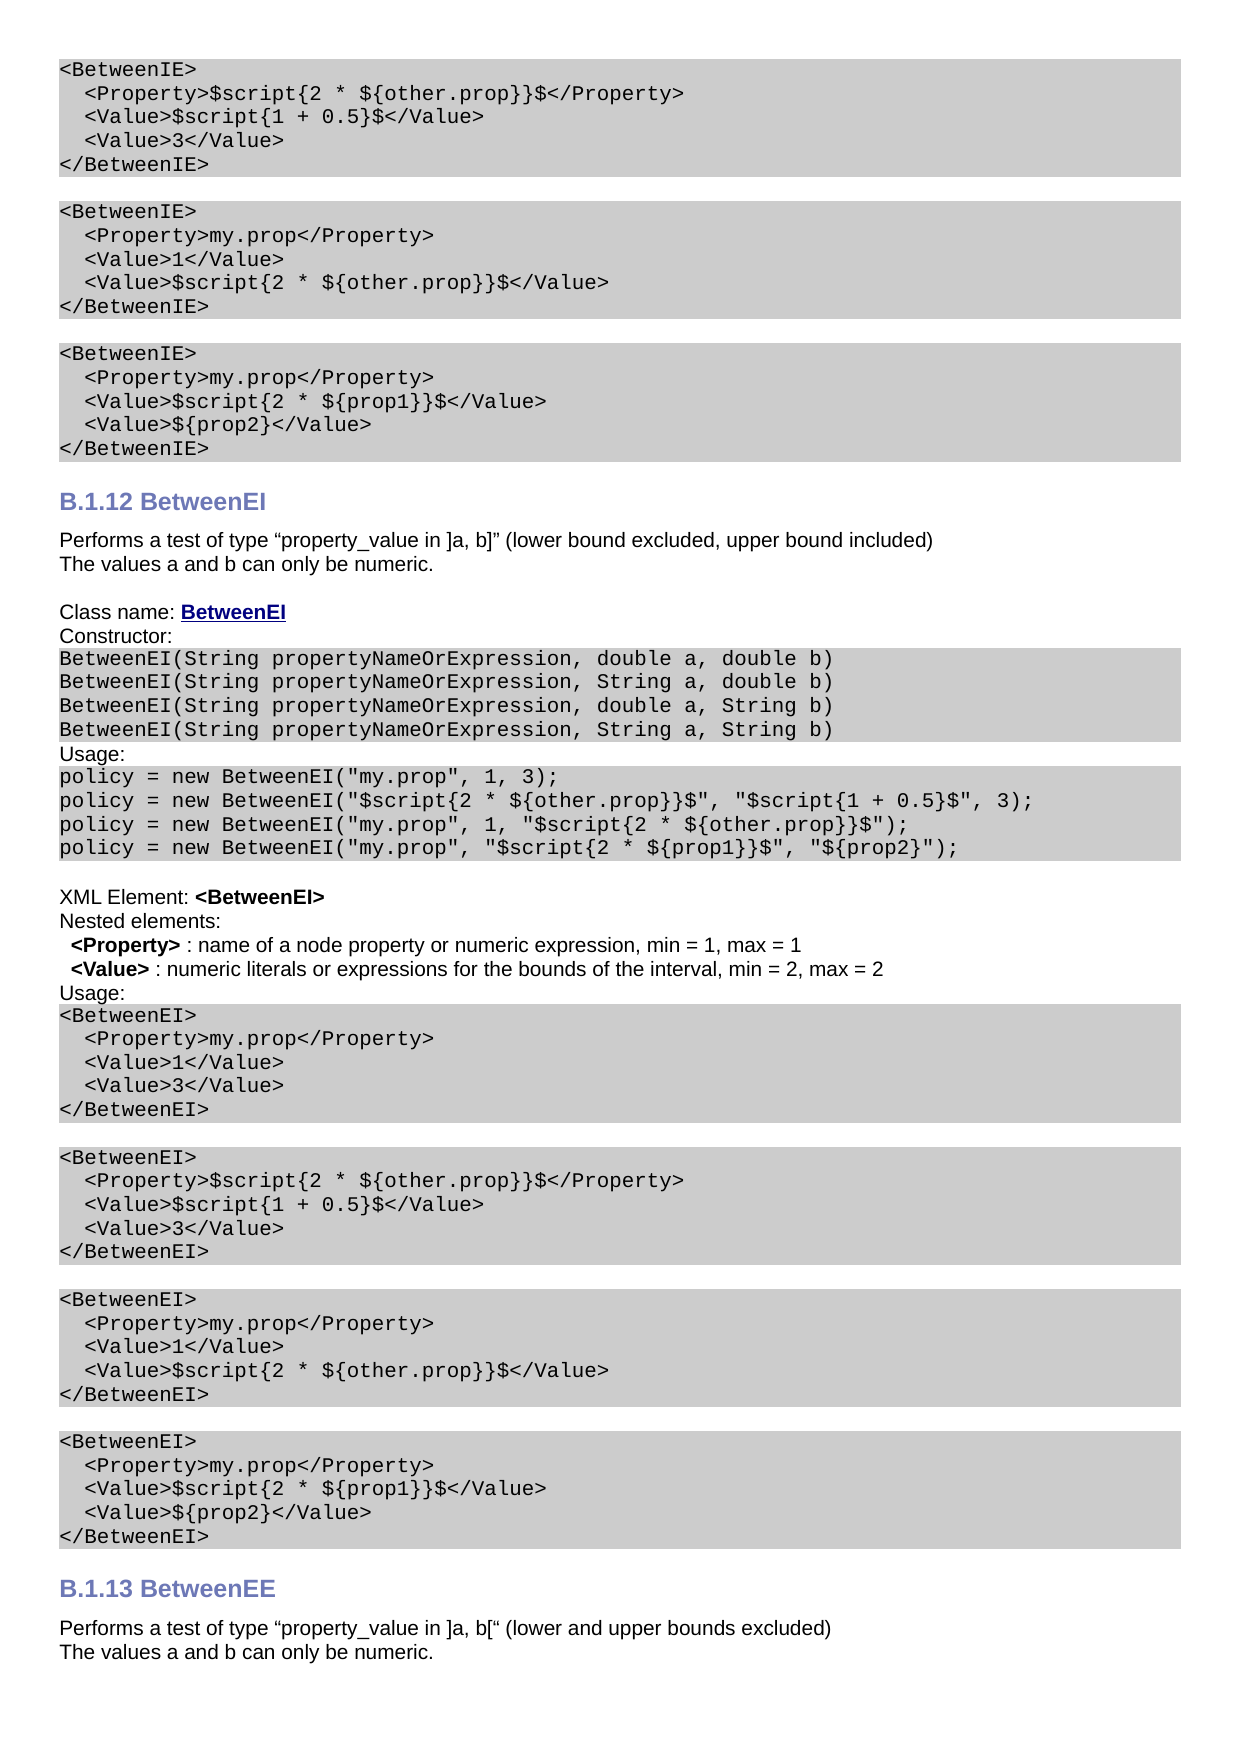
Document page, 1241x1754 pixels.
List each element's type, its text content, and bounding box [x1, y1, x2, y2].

text <BetweenEI> [59, 1431, 1181, 1455]
text <Property>$script{2 * ${other.prop}}$</Property> [59, 83, 1181, 106]
text <Property> : name of a node property or numeric expression, min = 1, max = 1 [59, 933, 1181, 957]
text </BetweenIE> [59, 296, 1181, 319]
text The values a and b can only be numeric. [59, 552, 1181, 576]
text </BetweenEI> [59, 1383, 1181, 1407]
text <Property>my.prop</Property> [59, 1028, 1181, 1052]
subtitle BetweenEI [59, 487, 1181, 515]
text <Value>$script{2 * ${prop1}}$</Value> [59, 391, 1181, 414]
text Performs a test of type “property_value in ]a, b[“ (lower and upper bounds excluded) [59, 1616, 1181, 1639]
text <BetweenEI> [59, 1004, 1181, 1028]
text Nested elements: [59, 909, 1181, 933]
text BetweenEI(String propertyNameOrExpression, String a, String b) [59, 719, 1181, 742]
text <Value>3</Value> [59, 1076, 1181, 1099]
text <Property>my.prop</Property> [59, 1313, 1181, 1336]
text Constructor: [59, 624, 1181, 648]
text <Value>1</Value> [59, 248, 1181, 272]
text <Value>$script{1 + 0.5}$</Value> [59, 1194, 1181, 1218]
text <Value>$script{1 + 0.5}$</Value> [59, 106, 1181, 130]
text Usage: [59, 981, 1181, 1004]
text policy = new BetweenEI("my.prop", "$script{2 * ${prop1}}$", "${prop2}"); [59, 837, 1181, 861]
text <Value> : numeric literals or expressions for the bounds of the interval, min = 2, max = 2 [59, 957, 1181, 981]
text </BetweenEI> [59, 1099, 1181, 1123]
text BetweenEI(String propertyNameOrExpression, double a, String b) [59, 695, 1181, 719]
text <BetweenEI> [59, 1289, 1181, 1313]
text <Property>my.prop</Property> [59, 1455, 1181, 1478]
text policy = new BetweenEI("$script{2 * ${other.prop}}$", "$script{1 + 0.5}$", 3); [59, 790, 1181, 813]
text <Value>$script{2 * ${prop1}}$</Value> [59, 1478, 1181, 1502]
text policy = new BetweenEI("my.prop", 1, "$script{2 * ${other.prop}}$"); [59, 813, 1181, 837]
text </BetweenEI> [59, 1526, 1181, 1549]
text <Value>3</Value> [59, 1218, 1181, 1241]
text <Value>${prop2}</Value> [59, 1502, 1181, 1526]
text XML Element: <BetweenEI> [59, 885, 1181, 909]
text <Value>${prop2}</Value> [59, 414, 1181, 438]
text Class name: BetweenEI [59, 600, 1181, 624]
text <Value>$script{2 * ${other.prop}}$</Value> [59, 1360, 1181, 1383]
text <Value>3</Value> [59, 130, 1181, 154]
text Usage: [59, 742, 1181, 766]
text BetweenEI(String propertyNameOrExpression, String a, double b) [59, 671, 1181, 695]
text <Value>1</Value> [59, 1052, 1181, 1076]
text Performs a test of type “property_value in ]a, b]” (lower bound excluded, upper bound included) [59, 528, 1181, 552]
text BetweenEI(String propertyNameOrExpression, double a, double b) [59, 648, 1181, 671]
text </BetweenEI> [59, 1241, 1181, 1265]
text </BetweenIE> [59, 154, 1181, 177]
text <Property>my.prop</Property> [59, 367, 1181, 391]
text </BetweenIE> [59, 438, 1181, 462]
text <BetweenIE> [59, 59, 1181, 83]
text policy = new BetweenEI("my.prop", 1, 3); [59, 766, 1181, 790]
text <Value>1</Value> [59, 1336, 1181, 1360]
text <BetweenIE> [59, 343, 1181, 367]
subtitle BetweenEE [59, 1574, 1181, 1603]
text <BetweenIE> [59, 201, 1181, 225]
text The values a and b can only be numeric. [59, 1639, 1181, 1663]
text <Property>my.prop</Property> [59, 225, 1181, 248]
text <BetweenEI> [59, 1147, 1181, 1170]
text <Value>$script{2 * ${other.prop}}$</Value> [59, 272, 1181, 296]
text <Property>$script{2 * ${other.prop}}$</Property> [59, 1170, 1181, 1194]
